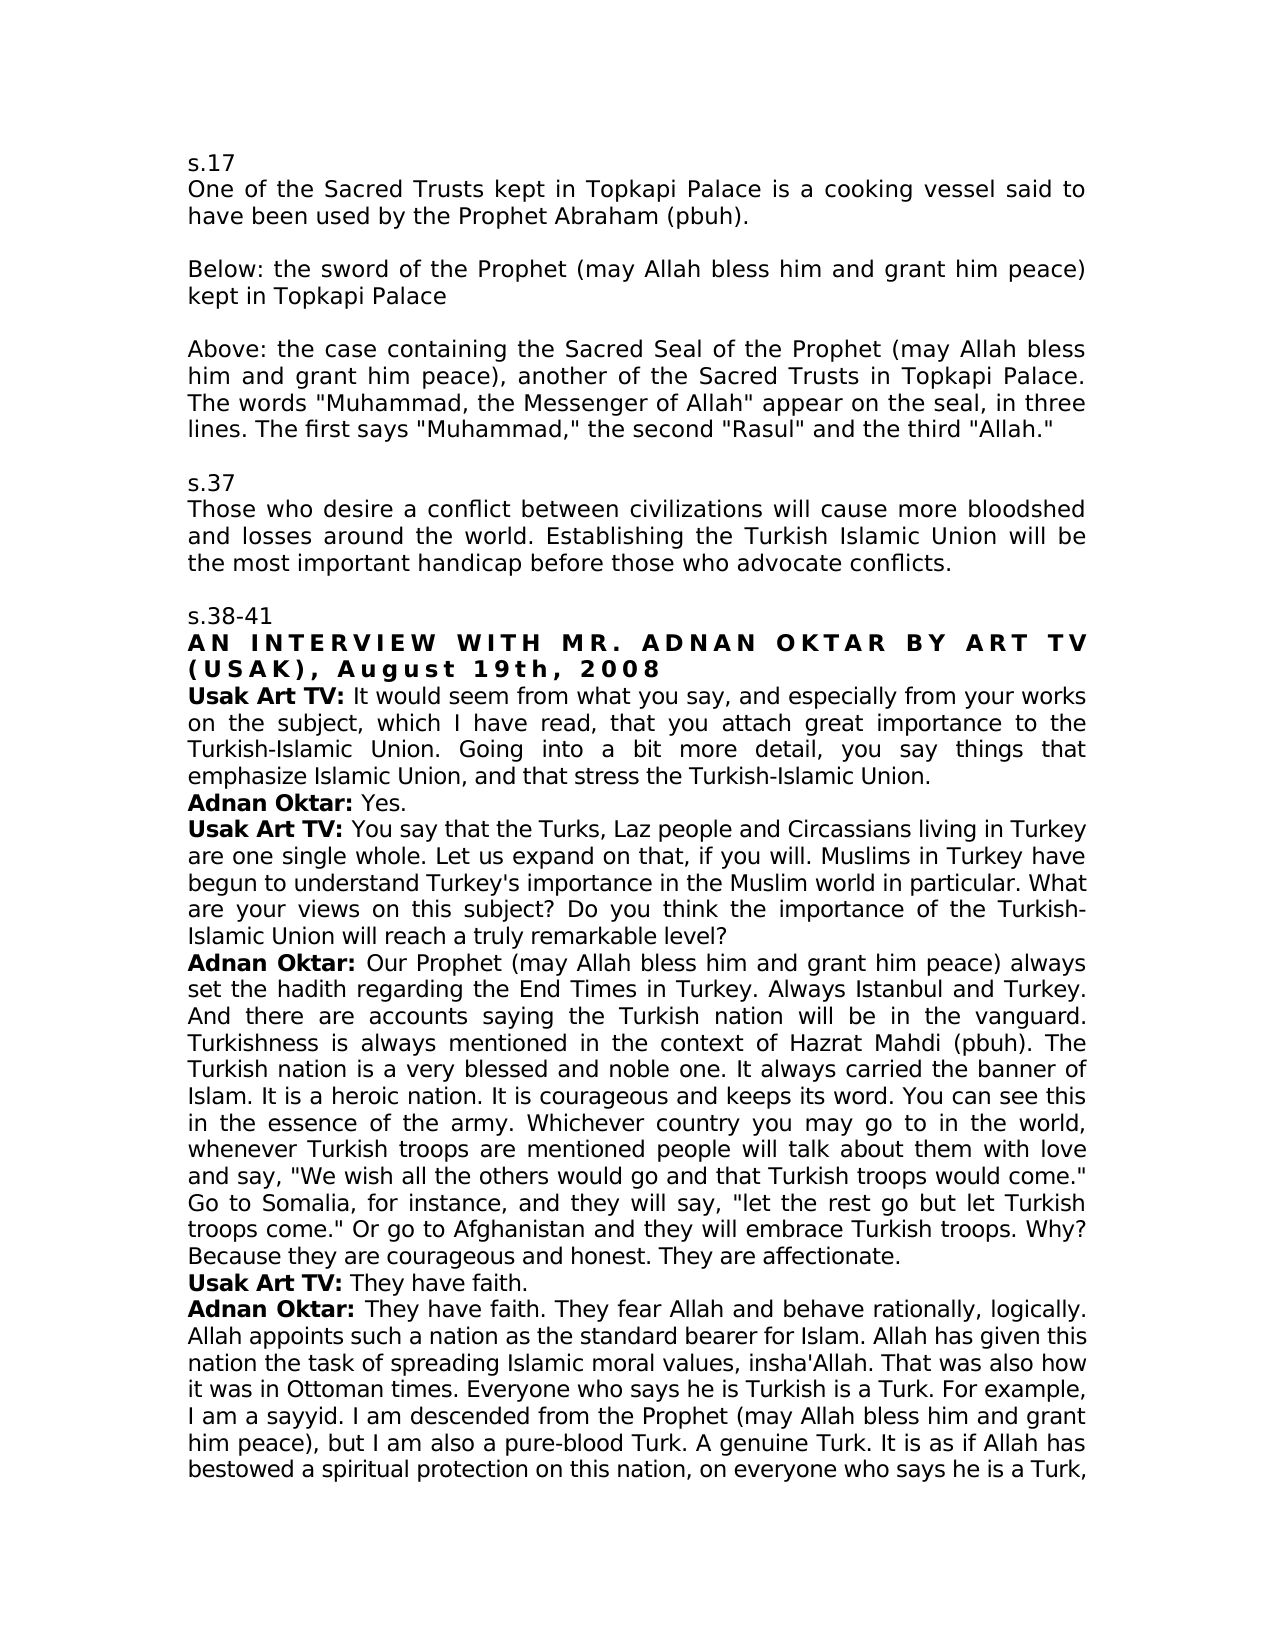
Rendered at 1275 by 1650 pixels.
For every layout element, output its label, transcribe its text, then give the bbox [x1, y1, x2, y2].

text Usak Art TV: They have faith. [187, 1270, 1087, 1297]
text s.37 [187, 470, 1087, 497]
text AN INTERVIEW WITH MR. ADNAN OKTAR BY ART TV (USAK), August 19th, 2008 [187, 630, 1087, 683]
text Below: the sword of the Prophet (may Allah bless him and grant him peace) kept in Topkapi Palace [187, 257, 1087, 310]
text Adnan Oktar: Yes. [187, 790, 1087, 817]
text Above: the case containing the Sacred Seal of the Prophet (may Allah bless him and grant him peace), another of the Sacred Trusts in Topkapi Palace. The words "Muhammad, the Messenger of Allah" appear on the seal, in three lines. The first says "Muhammad," the second "Rasul" and the third "Allah." [187, 337, 1087, 443]
text s.17 [187, 150, 1087, 177]
text Adnan Oktar: Our Prophet (may Allah bless him and grant him peace) always set the hadith regarding the End Times in Turkey. Always Istanbul and Turkey. And there are accounts saying the Turkish nation will be in the vanguard. Turkishness is always mentioned in the context of Hazrat Mahdi (pbuh). The Turkish nation is a very blessed and noble one. It always carried the banner of Islam. It is a heroic nation. It is courageous and keeps its word. You can see this in the essence of the army. Whichever country you may go to in the world, whenever Turkish troops are mentioned people will talk about them with love and say, "We wish all the others would go and that Turkish troops would come." Go to Somalia, for instance, and they will say, "let the rest go but let Turkish troops come." Or go to Afghanistan and they will embrace Turkish troops. Why? Because they are courageous and honest. They are affectionate. [187, 950, 1087, 1270]
text One of the Sacred Trusts kept in Topkapi Palace is a cooking vessel said to have been used by the Prophet Abraham (pbuh). [187, 177, 1087, 230]
text Adnan Oktar: They have faith. They fear Allah and behave rationally, logically. Allah appoints such a nation as the standard bearer for Islam. Allah has given this nation the task of spreading Islamic moral values, insha'Allah. That was also how it was in Ottoman times. Everyone who says he is Turkish is a Turk. For example, I am a sayyid. I am descended from the Prophet (may Allah bless him and grant him peace), but I am also a pure-blood Turk. A genuine Turk. It is as if Allah has bestowed a spiritual protection on this nation, on everyone who says he is a Turk, [187, 1297, 1087, 1483]
text s.38-41 [187, 603, 1087, 630]
text Those who desire a conflict between civilizations will cause more bloodshed and losses around the world. Establishing the Turkish Islamic Union will be the most important handicap before those who advocate conflicts. [187, 497, 1087, 577]
text Usak Art TV: You say that the Turks, Laz people and Circassians living in Turkey are one single whole. Let us expand on that, if you will. Muslims in Turkey have begun to understand Turkey's importance in the Muslim world in particular. What are your views on this subject? Do you think the importance of the Turkish-Islamic Union will reach a truly remarkable level? [187, 817, 1087, 950]
text Usak Art TV: It would seem from what you say, and especially from your works on the subject, which I have read, that you attach great importance to the Turkish-Islamic Union. Going into a bit more detail, you say things that emphasize Islamic Union, and that stress the Turkish-Islamic Union. [187, 683, 1087, 790]
